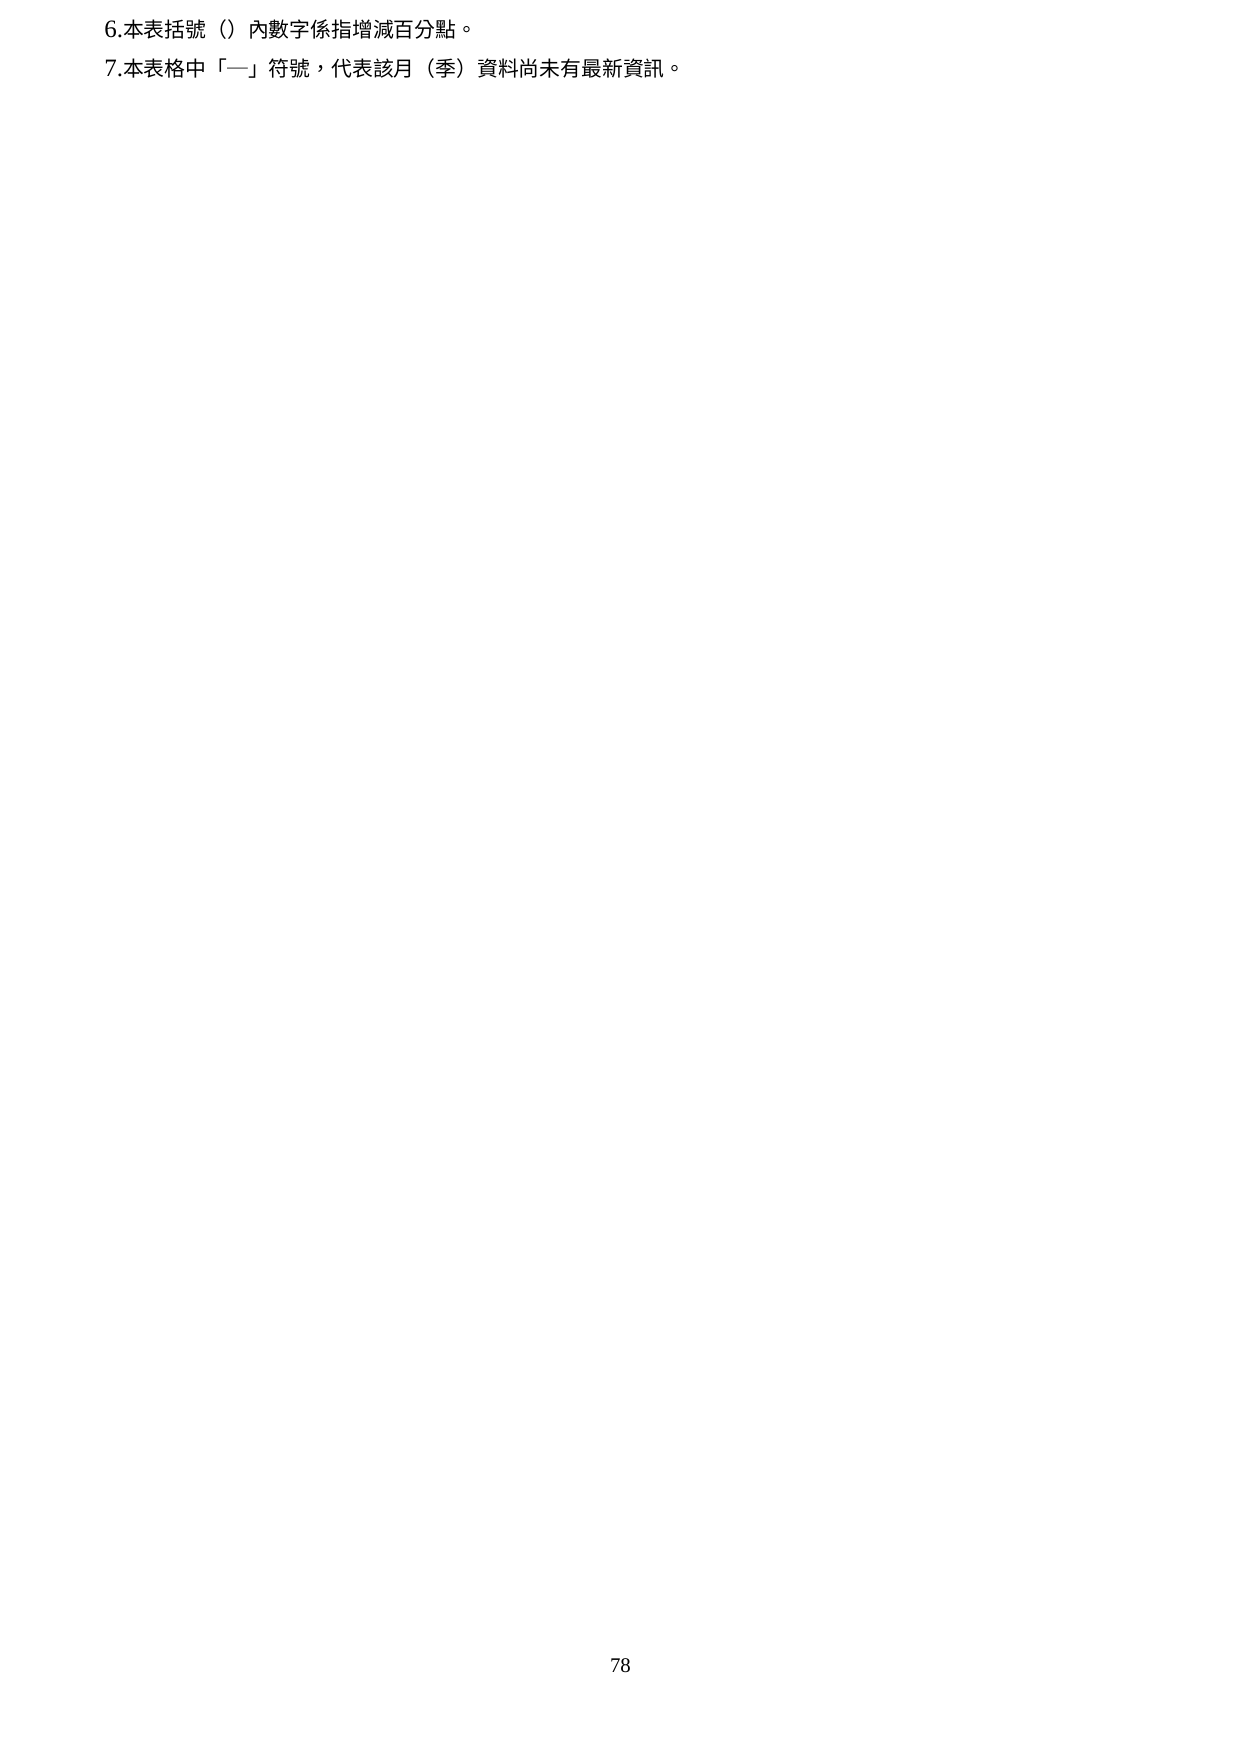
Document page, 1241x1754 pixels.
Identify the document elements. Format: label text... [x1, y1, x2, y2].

text 6.本表括號（）內數字係指增減百分點。 [104, 8, 1063, 48]
text 7.本表格中「─」符號，代表該月（季）資料尚未有最新資訊。 [104, 48, 1063, 88]
